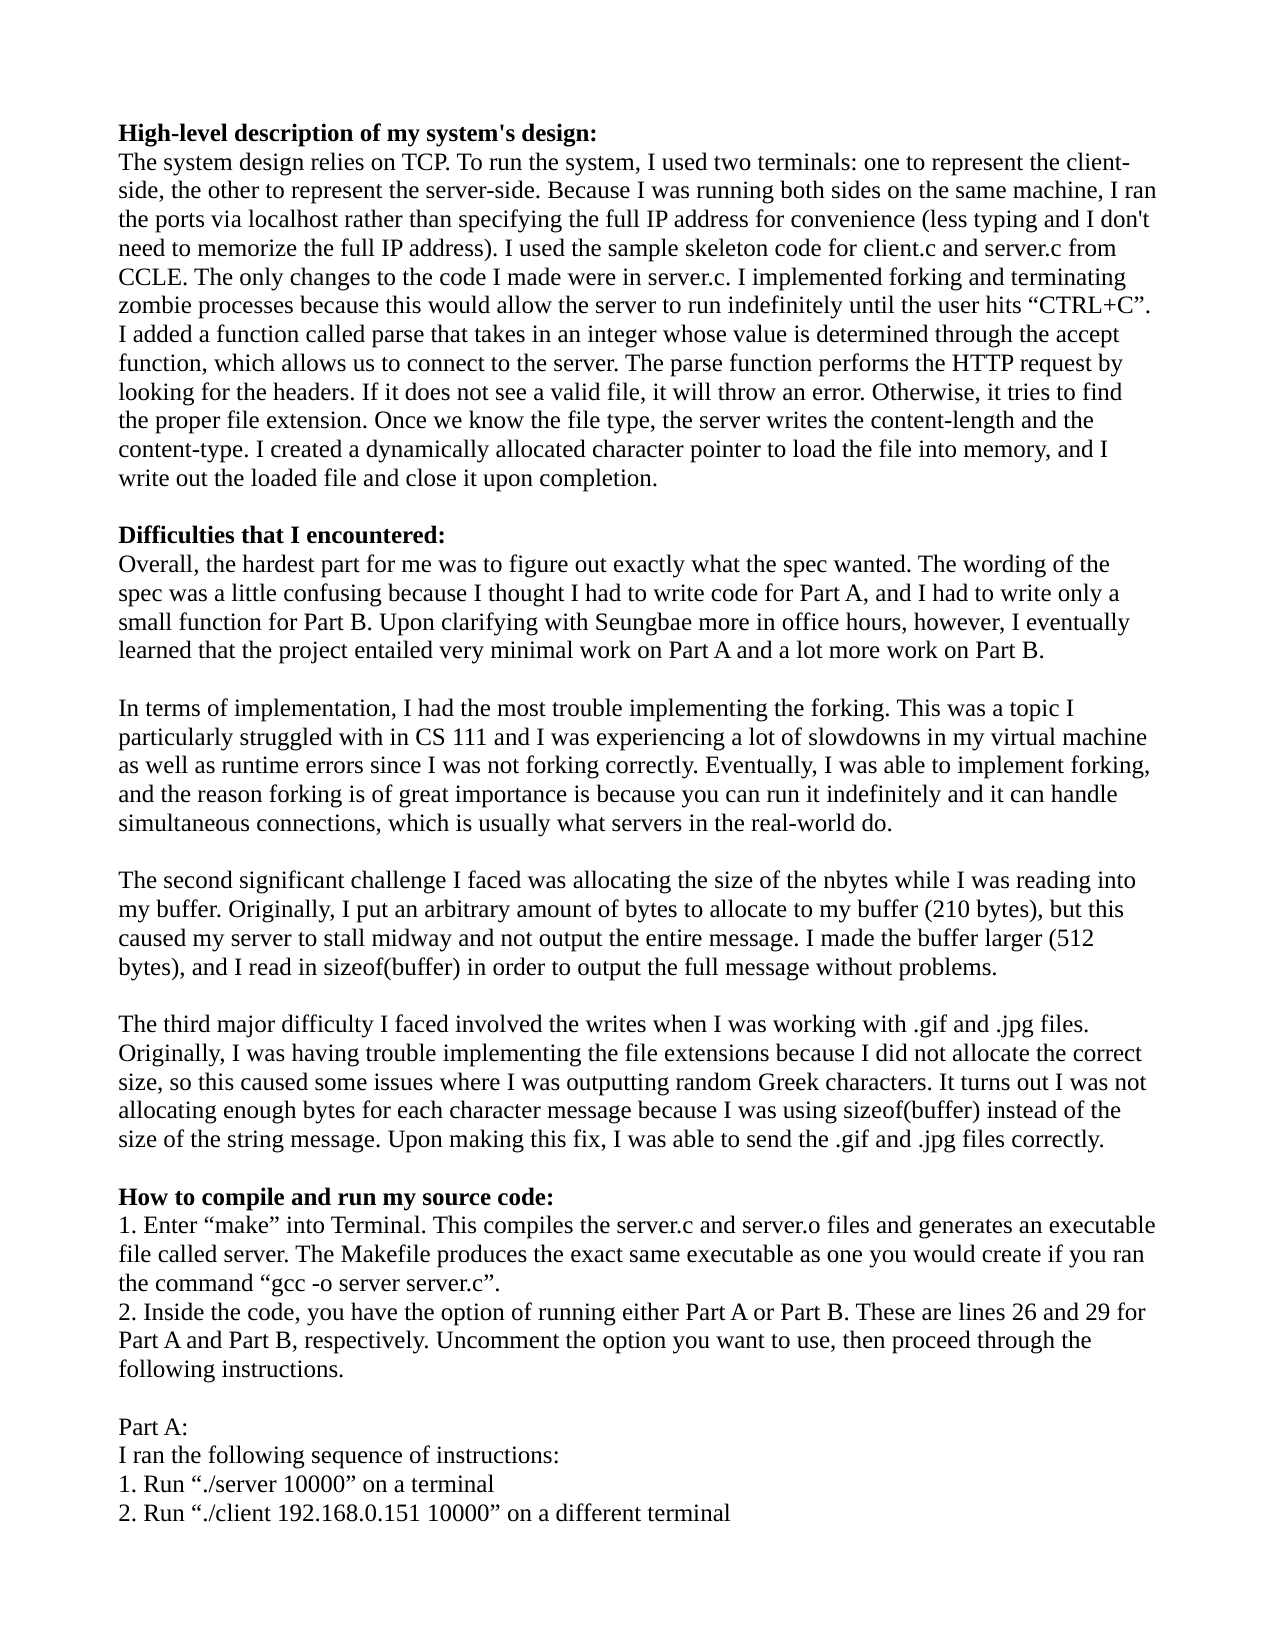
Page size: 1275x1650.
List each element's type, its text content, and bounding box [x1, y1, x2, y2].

text High-level description of my system's design: [118, 118, 1157, 147]
text 2. Inside the code, you have the option of running either Part A or Part B. These are lines 26 and 29 for Part A and Part B, respectively. Uncomment the option you want to use, then proceed through the following instructions. [118, 1297, 1157, 1383]
text Overall, the hardest part for me was to figure out exactly what the spec wanted. The wording of the spec was a little confusing because I thought I had to write code for Part A, and I had to write only a small function for Part B. Upon clarifying with Seungbae more in office hours, however, I eventually learned that the project entailed very minimal work on Part A and a lot more work on Part B. [118, 549, 1157, 664]
text Part A: [118, 1412, 1157, 1441]
text 1. Run “./server 10000” on a terminal [118, 1469, 1157, 1498]
text I ran the following sequence of instructions: [118, 1441, 1157, 1469]
text 1. Enter “make” into Terminal. This compiles the server.c and server.o files and generates an executable file called server. The Makefile produces the exact same executable as one you would create if you ran the command “gcc -o server server.c”. [118, 1211, 1157, 1297]
text In terms of implementation, I had the most trouble implementing the forking. This was a topic I particularly struggled with in CS 111 and I was experiencing a lot of slowdowns in my virtual machine as well as runtime errors since I was not forking correctly. Eventually, I was able to implement forking, and the reason forking is of great importance is because you can run it indefinitely and it can handle simultaneous connections, which is usually what servers in the real-world do. [118, 693, 1157, 837]
text The third major difficulty I faced involved the writes when I was working with .gif and .jpg files. Originally, I was having trouble implementing the file extensions because I did not allocate the correct size, so this caused some issues where I was outputting random Greek characters. It turns out I was not allocating enough bytes for each character message because I was using sizeof(buffer) instead of the size of the string message. Upon making this fix, I was able to send the .gif and .jpg files correctly. [118, 981, 1157, 1153]
text The system design relies on TCP. To run the system, I used two terminals: one to represent the client-side, the other to represent the server-side. Because I was running both sides on the same machine, I ran the ports via localhost rather than specifying the full IP address for convenience (less typing and I don't need to memorize the full IP address). I used the sample skeleton code for client.c and server.c from CCLE. The only changes to the code I made were in server.c. I implemented forking and terminating zombie processes because this would allow the server to run indefinitely until the user hits “CTRL+C”. I added a function called parse that takes in an integer whose value is determined through the accept function, which allows us to connect to the server. The parse function performs the HTTP request by looking for the headers. If it does not see a valid file, it will throw an error. Otherwise, it tries to find the proper file extension. Once we know the file type, the server writes the content-length and the content-type. I created a dynamically allocated character pointer to load the file into memory, and I write out the loaded file and close it upon completion. [118, 147, 1157, 492]
text How to compile and run my source code: [118, 1182, 1157, 1211]
text 2. Run “./client 192.168.0.151 10000” on a different terminal [118, 1498, 1157, 1527]
text Difficulties that I encountered: [118, 521, 1157, 549]
text The second significant challenge I faced was allocating the size of the nbytes while I was reading into my buffer. Originally, I put an arbitrary amount of bytes to allocate to my buffer (210 bytes), but this caused my server to stall midway and not output the entire message. I made the buffer larger (512 bytes), and I read in sizeof(buffer) in order to output the full message without problems. [118, 866, 1157, 981]
